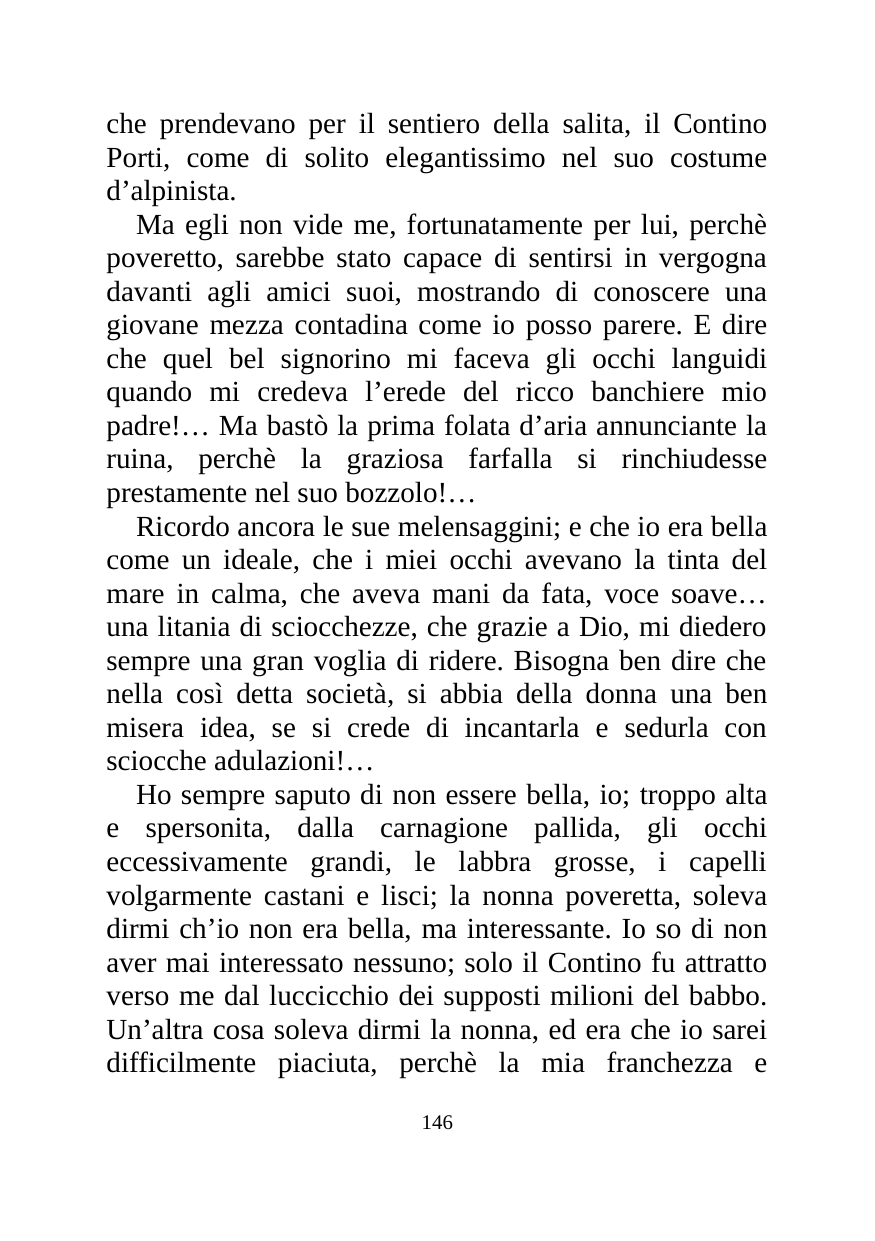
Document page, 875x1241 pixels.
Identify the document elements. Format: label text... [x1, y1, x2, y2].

text Ma egli non vide me, fortunatamente per lui, perchè poveretto, sarebbe stato capace di sentirsi in vergogna davanti agli amici suoi, mostrando di conoscere una giovane mezza contadina come io posso parere. E dire che quel bel signorino mi faceva gli occhi languidi quando mi credeva l’erede del ricco banchiere mio padre!… Ma bastò la prima folata d’aria annunciante la ruina, perchè la graziosa farfalla si rinchiudesse prestamente nel suo bozzolo!… [106, 207, 768, 509]
text Ricordo ancora le sue melensaggini; e che io era bella come un ideale, che i miei occhi avevano la tinta del mare in calma, che aveva mani da fata, voce soave… una litania di sciocchezze, che grazie a Dio, mi diedero sempre una gran voglia di ridere. Bisogna ben dire che nella così detta società, si abbia della donna una ben misera idea, se si crede di incantarla e sedurla con sciocche adulazioni!… [106, 509, 768, 777]
text che prendevano per il sentiero della salita, il Contino Porti, come di solito elegantissimo nel suo costume d’alpinista. [106, 106, 768, 207]
text Ho sempre saputo di non essere bella, io; troppo alta e spersonita, dalla carnagione pallida, gli occhi eccessivamente grandi, le labbra grosse, i capelli volgarmente castani e lisci; la nonna poveretta, soleva dirmi ch’io non era bella, ma interessante. Io so di non aver mai interessato nessuno; solo il Contino fu attratto verso me dal luccicchio dei supposti milioni del babbo. Un’altra cosa soleva dirmi la nonna, ed era che io sarei difficilmente piaciuta, perchè la mia franchezza e [106, 777, 768, 1079]
